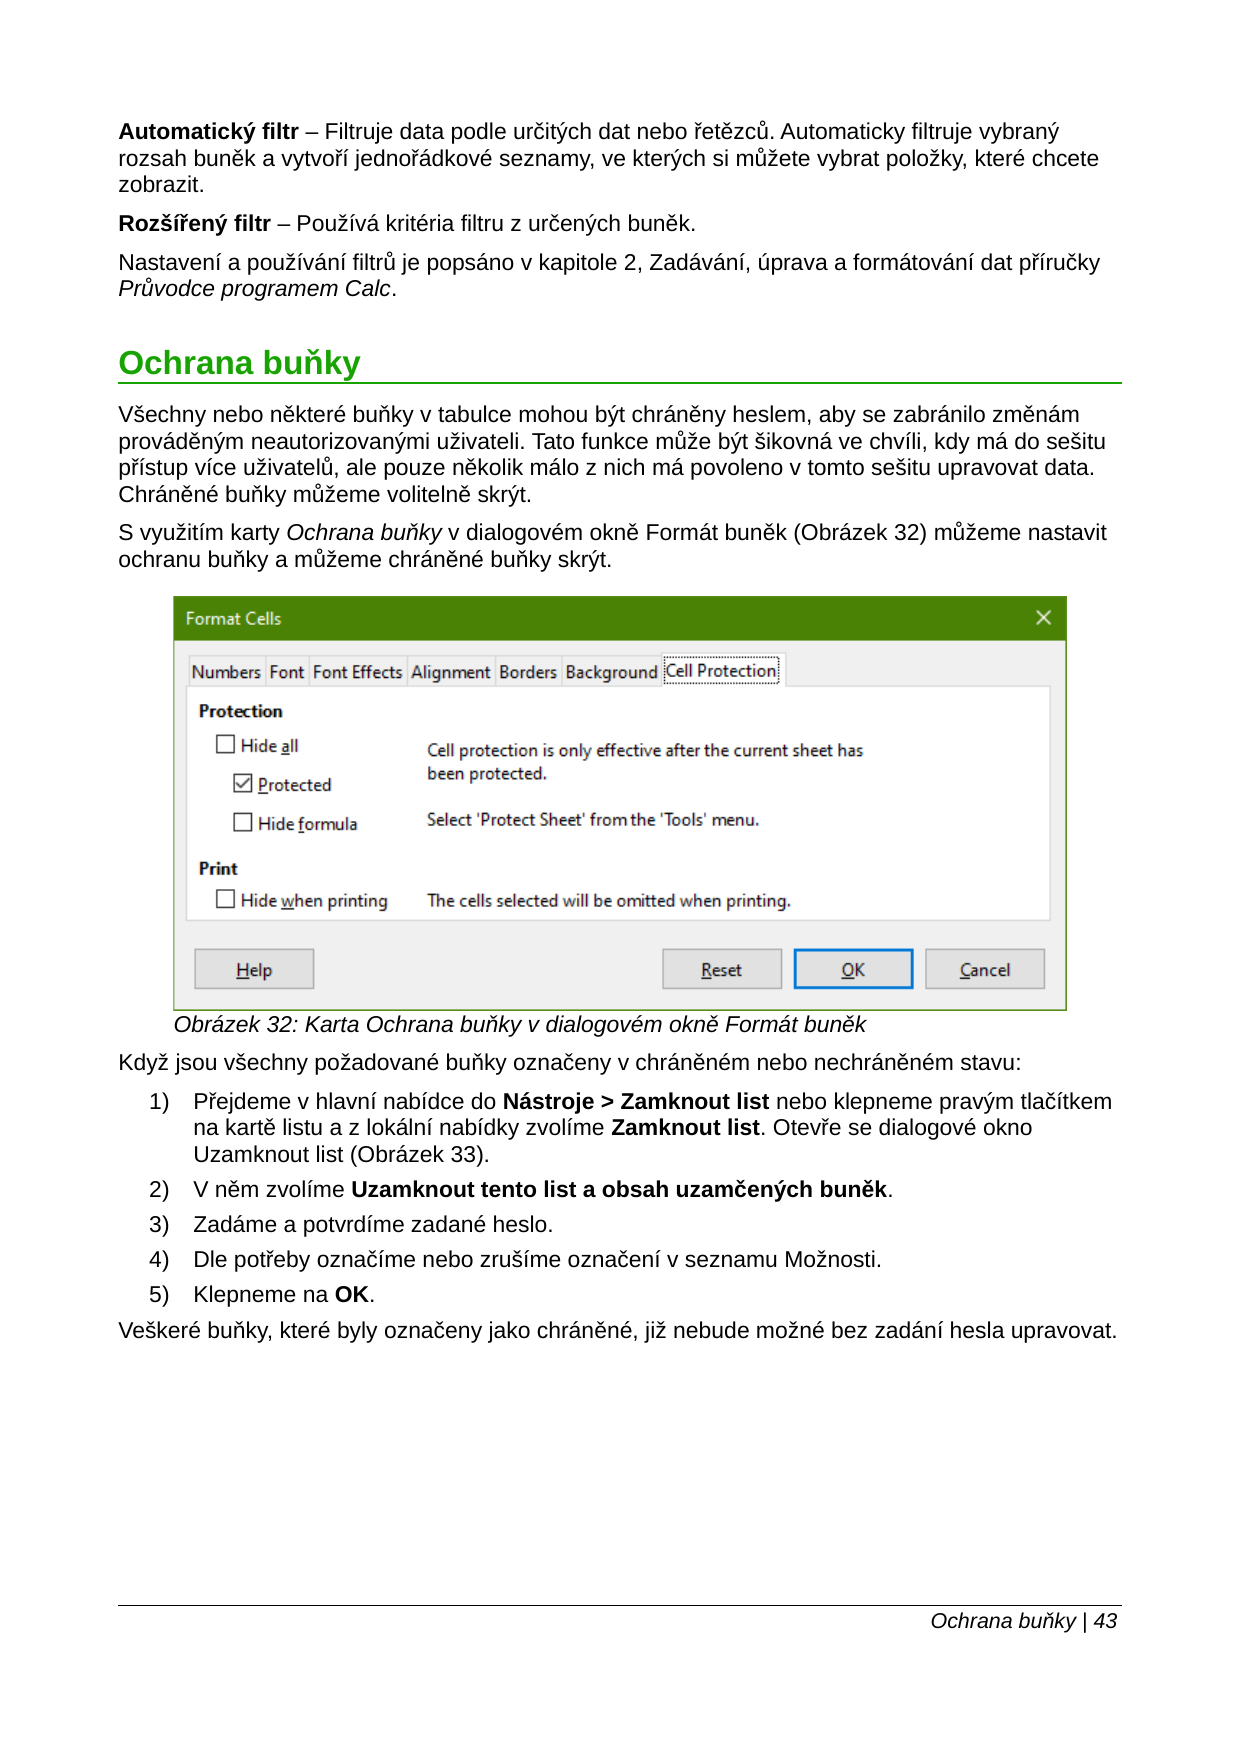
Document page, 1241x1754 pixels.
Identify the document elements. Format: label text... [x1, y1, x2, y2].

list Dle potřeby označíme nebo zrušíme označení v seznamu Možnosti. [169, 1246, 1122, 1273]
list Přejdeme v hlavní nabídce do Nástroje > Zamknout list nebo klepneme pravým tlačítkem na kartě listu a z lokální nabídky zvolíme Zamknout list. Otevře se dialogové okno Uzamknout list (Obrázek 33). [169, 1088, 1122, 1167]
picture [173, 596, 1067, 1011]
list V něm zvolíme Uzamknout tento list a obsah uzamčených buněk. [169, 1176, 1122, 1202]
list Klepneme na OK. [169, 1281, 1122, 1308]
text Automatický filtr – Filtruje data podle určitých dat nebo řetězců. Automaticky filtruje vybraný rozsah buněk a vytvoří jednořádkové seznamy, ve kterých si můžete vybrat položky, které chcete zobrazit. [118, 118, 1122, 197]
list Všechny nebo některé buňky v tabulce mohou být chráněny heslem, aby se zabránilo změnám prováděným neautorizovanými uživateli. Tato funkce může být šikovná ve chvíli, kdy má do sešitu přístup více uživatelů, ale pouze několik málo z nich má povoleno v tomto sešitu upravovat data. Chráněné buňky můžeme volitelně skrýt. [118, 401, 1122, 507]
text Veškeré buňky, které byly označeny jako chráněné, již nebude možné bez zadání hesla upravovat. [118, 1317, 1122, 1343]
list Když jsou všechny požadované buňky označeny v chráněném nebo nechráněném stavu: [118, 1049, 1122, 1075]
list Zadáme a potvrdíme zadané heslo. [169, 1211, 1122, 1237]
text Obrázek 32: Karta Ochrana buňky v dialogovém okně Formát buněk [173, 1011, 1067, 1037]
text Nastavení a používání filtrů je popsáno v kapitole 2, Zadávání, úprava a formátování dat příručky Průvodce programem Calc. [118, 248, 1122, 301]
text Rozšířený filtr – Používá kritéria filtru z určených buněk. [118, 210, 1122, 236]
text S využitím karty Ochrana buňky v dialogovém okně Formát buněk (Obrázek 32) můžeme nastavit ochranu buňky a můžeme chráněné buňky skrýt. [118, 519, 1122, 572]
subtitle Ochrana buňky [118, 343, 1122, 382]
